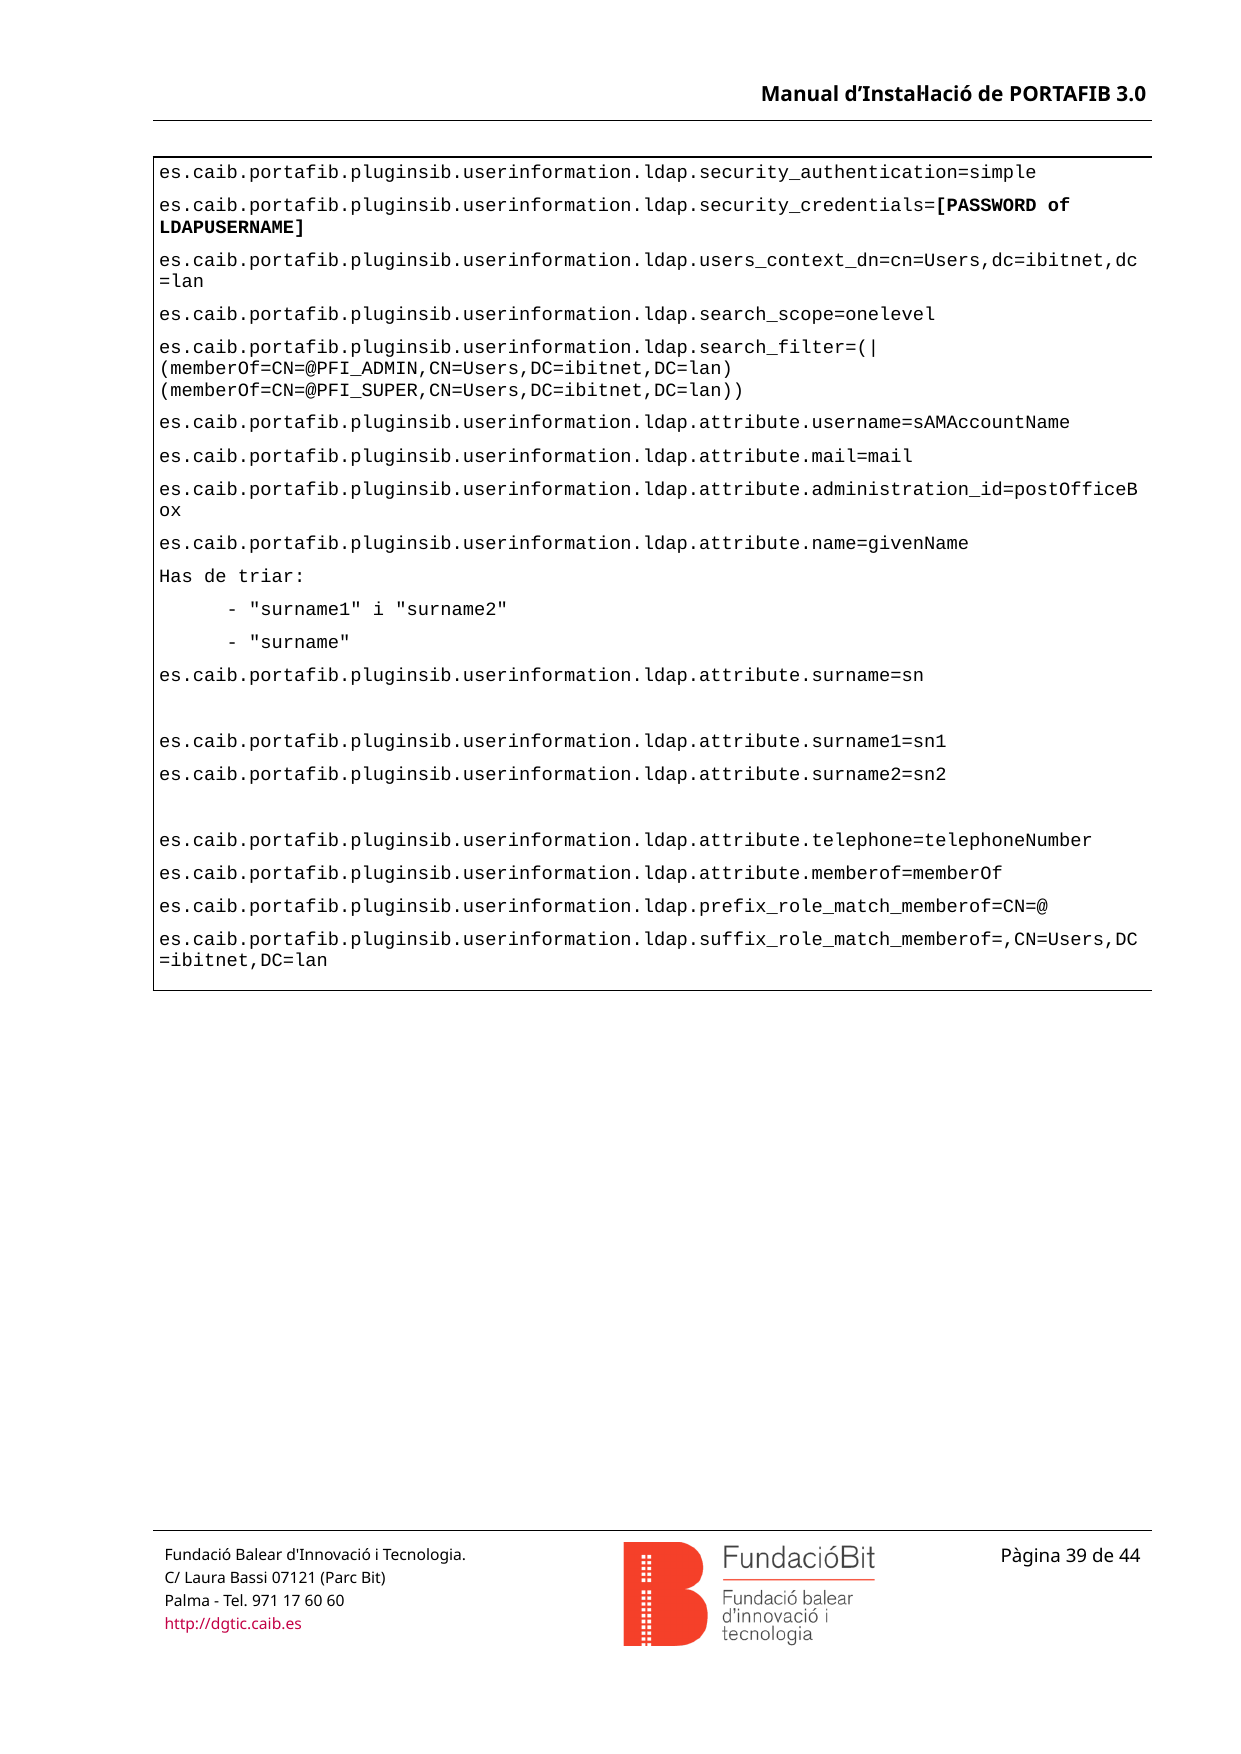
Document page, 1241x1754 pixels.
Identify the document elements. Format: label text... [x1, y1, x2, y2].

picture [623, 1542, 875, 1646]
table_header es.caib.portafib.pluginsib.userinformation.ldap.security_authentication=simple es.caib.portafib.pluginsib.userinformation.ldap.security_credentials=[PASSWORD of LDAPUSERNAME] es.caib.portafib.pluginsib.userinformation.ldap.users_context_dn=cn=Users,dc=ibitnet,dc=lan es.caib.portafib.pluginsib.userinformation.ldap.search_scope=onelevel es.caib.portafib.pluginsib.userinformation.ldap.search_filter=(|(memberOf=CN=@PFI_ADMIN,CN=Users,DC=ibitnet,DC=lan)(memberOf=CN=@PFI_SUPER,CN=Users,DC=ibitnet,DC=lan)) es.caib.portafib.pluginsib.userinformation.ldap.attribute.username=sAMAccountName es.caib.portafib.pluginsib.userinformation.ldap.attribute.mail=mail es.caib.portafib.pluginsib.userinformation.ldap.attribute.administration_id=postOfficeBox es.caib.portafib.pluginsib.userinformation.ldap.attribute.name=givenName Has de triar: - "surname1" i "surname2" - "surname" es.caib.portafib.pluginsib.userinformation.ldap.attribute.surname=sn es.caib.portafib.pluginsib.userinformation.ldap.attribute.surname1=sn1 es.caib.portafib.pluginsib.userinformation.ldap.attribute.surname2=sn2 es.caib.portafib.pluginsib.userinformation.ldap.attribute.telephone=telephoneNumber es.caib.portafib.pluginsib.userinformation.ldap.attribute.memberof=memberOf es.caib.portafib.pluginsib.userinformation.ldap.prefix_role_match_memberof=CN=@ es.caib.portafib.pluginsib.userinformation.ldap.suffix_role_match_memberof=,CN=Users,DC=ibitnet,DC=lan [154, 158, 1152, 990]
